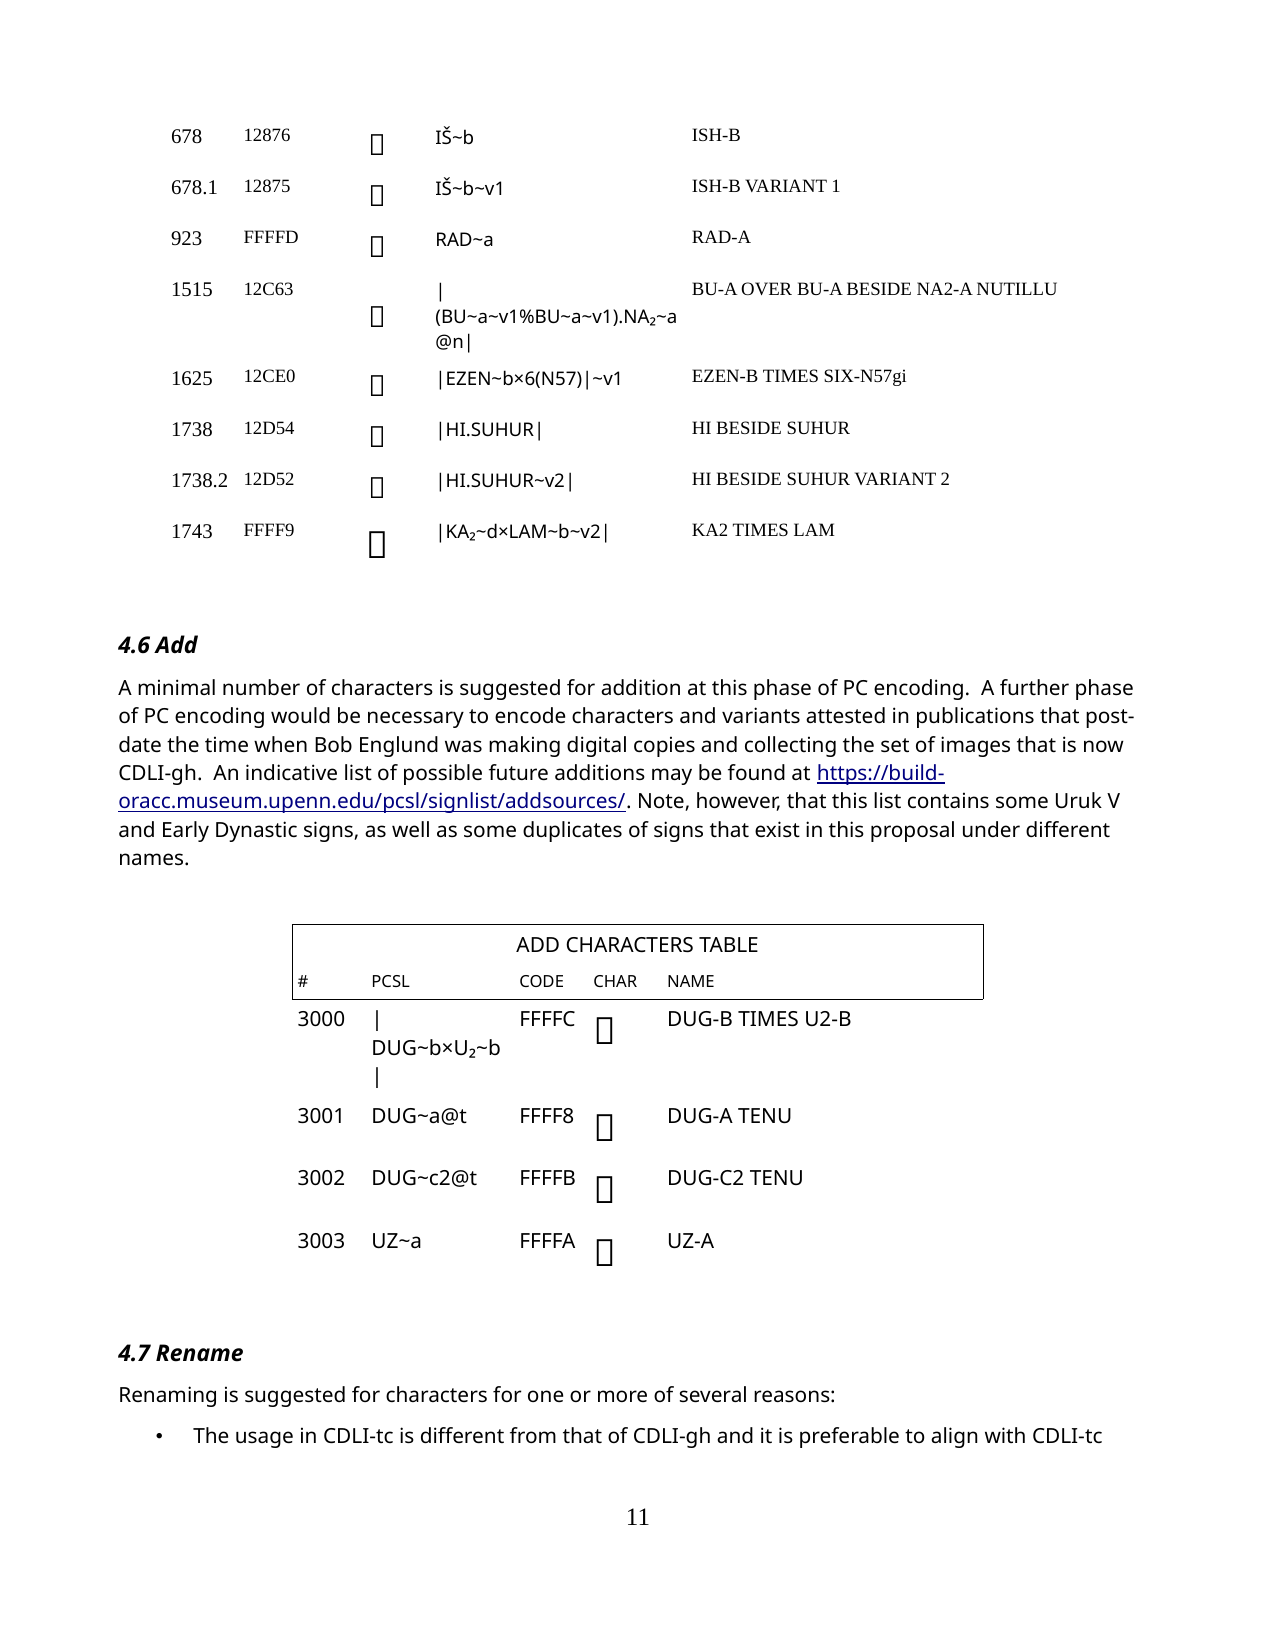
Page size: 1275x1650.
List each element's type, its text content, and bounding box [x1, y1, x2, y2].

table_cell |HI.SUHUR~v2| [429, 462, 686, 513]
table_cell ISH-B [686, 118, 1110, 169]
table_cell DUG-A TENU [661, 1095, 983, 1158]
table_cell |DUG~b×U₂~b| [366, 1000, 513, 1095]
table_cell PCSL [366, 964, 513, 998]
table_cell 𒡵 [324, 169, 429, 221]
table_cell |EZEN~b×6(N57)|~v1 [429, 360, 686, 411]
table_cell UZ-A [661, 1220, 983, 1283]
table_cell FFFFB [513, 1158, 587, 1220]
table_cell FFFF8 [513, 1095, 587, 1158]
table_cell 3002 [292, 1158, 366, 1220]
subtitle 4.7 Rename [118, 1337, 1157, 1368]
table_cell 12CE0 [238, 360, 324, 411]
table_cell 󿿼 [587, 1000, 661, 1095]
table_cell 𒳠 [324, 360, 429, 411]
table_cell KA2 TIMES LAM [686, 513, 1110, 576]
text Renaming is suggested for characters for one or more of several reasons: [118, 1380, 1157, 1409]
table_cell # [293, 964, 366, 998]
table_cell 12876 [238, 118, 324, 169]
table_cell 1738 [165, 411, 237, 462]
table_cell 𒱣 [324, 272, 429, 360]
table_cell RAD~a [429, 221, 686, 272]
table_cell 678 [165, 118, 237, 169]
table_cell DUG~a@t [366, 1095, 513, 1158]
table_cell 󿿸 [587, 1095, 661, 1158]
table_cell 923 [165, 221, 237, 272]
table_cell CODE [513, 964, 587, 998]
table_cell FFFFD [238, 221, 324, 272]
table_cell 𒡶 [324, 118, 429, 169]
table_cell 1625 [165, 360, 237, 411]
table_cell 12875 [238, 169, 324, 221]
table_cell HI BESIDE SUHUR VARIANT 2 [686, 462, 1110, 513]
table_cell 3003 [292, 1220, 366, 1283]
table_cell 󿿺 [587, 1220, 661, 1283]
text A minimal number of characters is suggested for addition at this phase of PC encoding. A further phase of PC encoding would be necessary to encode characters and variants attested in publications that post-date the time when Bob Englund was making digital copies and collecting the set of images that is now CDLI-gh. An indicative list of possible future additions may be found at https://build-oracc.museum.upenn.edu/pcsl/signlist/addsources/. Note, however, that this list contains some Uruk V and Early Dynastic signs, as well as some duplicates of signs that exist in this proposal under different names. [118, 673, 1157, 872]
table_cell UZ~a [366, 1220, 513, 1283]
table_cell 678.1 [165, 169, 237, 221]
table_cell HI BESIDE SUHUR [686, 411, 1110, 462]
table_cell 12C63 [238, 272, 324, 360]
table_cell BU-A OVER BU-A BESIDE NA2-A NUTILLU [686, 272, 1110, 360]
table_cell 3000 [292, 1000, 366, 1095]
table_cell 𒵔 [324, 411, 429, 462]
table_cell 󿿹 [324, 513, 429, 576]
table_cell DUG-B TIMES U2-B [661, 1000, 983, 1095]
table_header ADD CHARACTERS TABLE [293, 925, 983, 964]
table_cell DUG~c2@t [366, 1158, 513, 1220]
table_cell 1743 [165, 513, 237, 576]
table_cell 1738.2 [165, 462, 237, 513]
list The usage in CDLI-tc is different from that of CDLI-gh and it is preferable to align with CDLI-tc [156, 1421, 1157, 1449]
table_cell 󿿻 [587, 1158, 661, 1220]
table_cell |(BU~a~v1%BU~a~v1).NA₂~a@n| [429, 272, 686, 360]
table_cell 𒵒 [324, 462, 429, 513]
table_cell |KA₂~d×LAM~b~v2| [429, 513, 686, 576]
subtitle 4.6 Add [118, 629, 1157, 660]
table_cell NAME [661, 964, 983, 998]
table_cell IŠ~b~v1 [429, 169, 686, 221]
table_cell FFFFA [513, 1220, 587, 1283]
table_cell FFFFC [513, 1000, 587, 1095]
table_cell 1515 [165, 272, 237, 360]
table_cell 3001 [292, 1095, 366, 1158]
table_cell FFFF9 [238, 513, 324, 576]
table_cell DUG-C2 TENU [661, 1158, 983, 1220]
table_cell ISH-B VARIANT 1 [686, 169, 1110, 221]
table_cell IŠ~b [429, 118, 686, 169]
table_cell RAD-A [686, 221, 1110, 272]
table_cell CHAR [587, 964, 661, 998]
table_cell 󿿽 [324, 221, 429, 272]
table_cell 12D54 [238, 411, 324, 462]
table_cell EZEN-B TIMES SIX-N57gi [686, 360, 1110, 411]
table_cell |HI.SUHUR| [429, 411, 686, 462]
table_cell 12D52 [238, 462, 324, 513]
